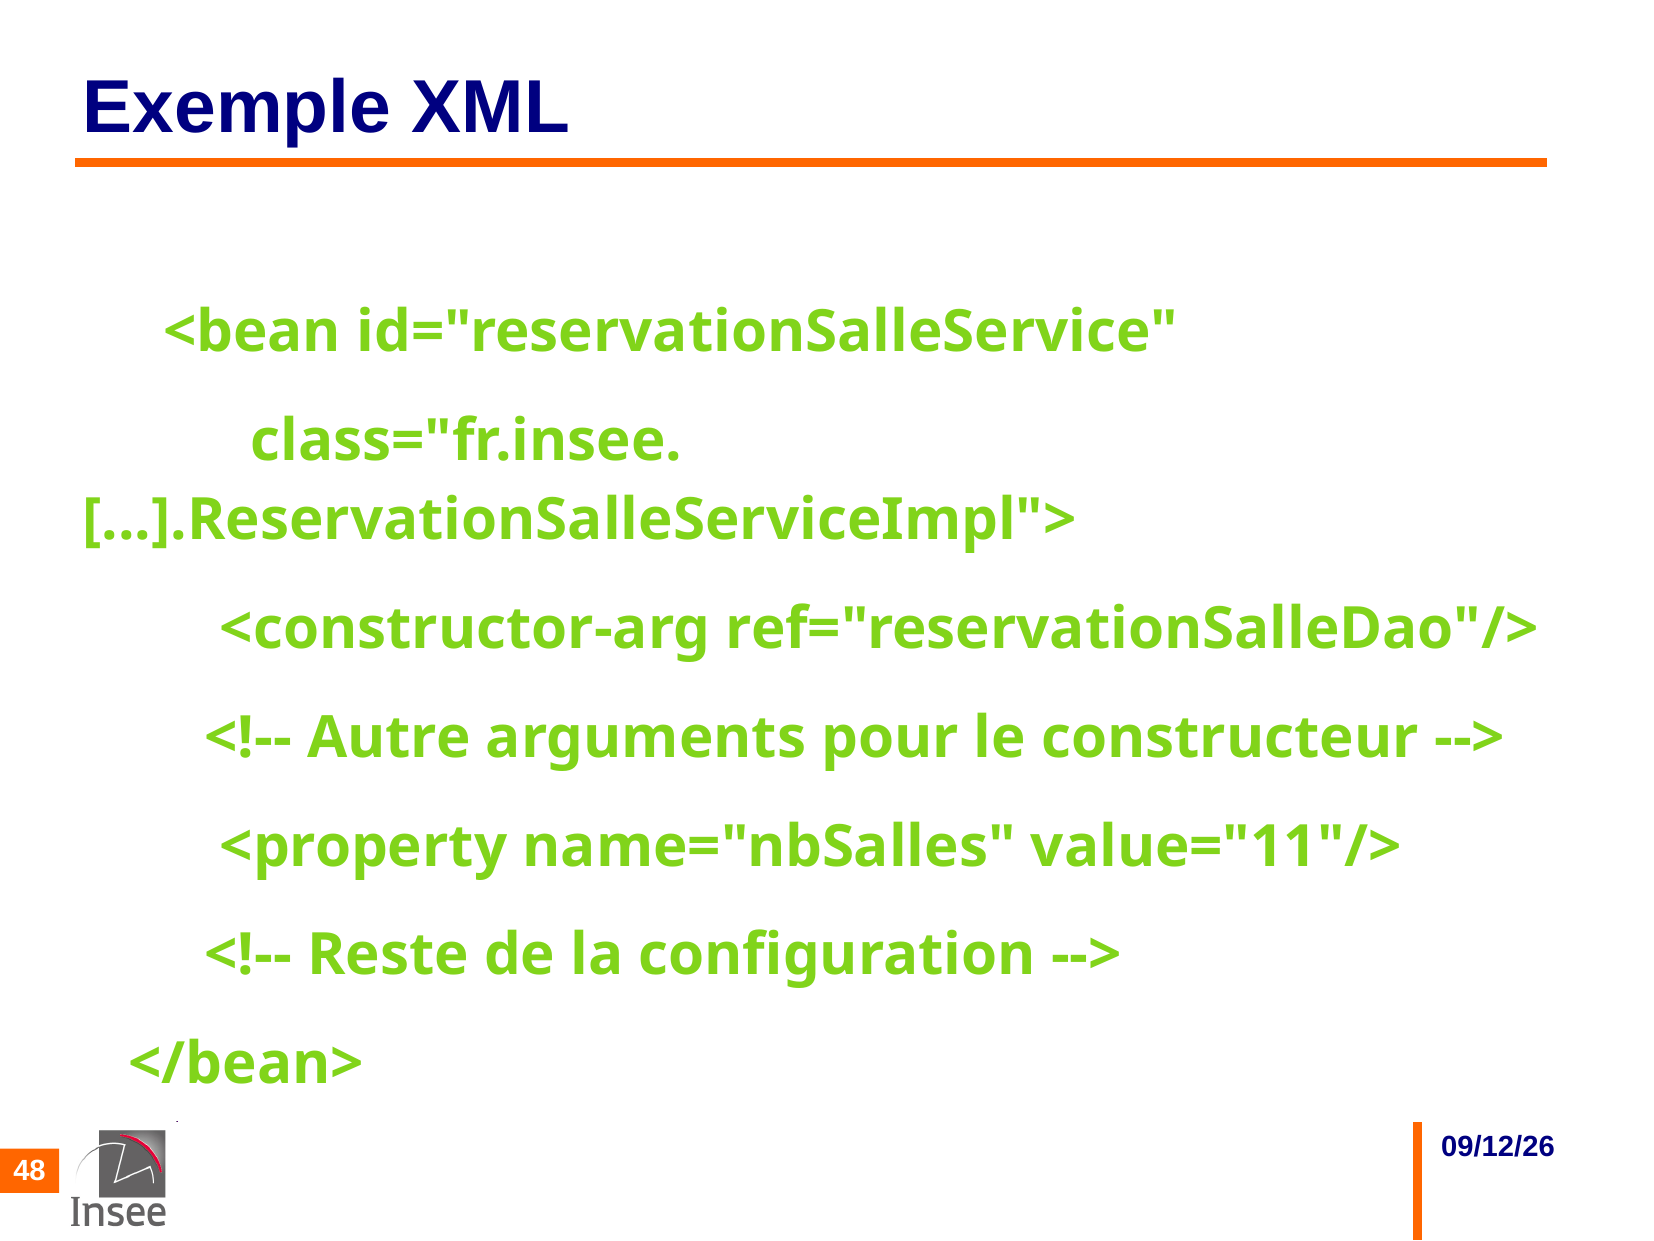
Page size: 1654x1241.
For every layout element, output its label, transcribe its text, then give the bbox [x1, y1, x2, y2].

list <bean id="reservationSalleService" class="fr.insee.[...].ReservationSalleServiceImpl"> <constructor-arg ref="reservationSalleDao"/> <!-- Autre arguments pour le constructeur --> <property name="nbSalles" value="11"/> <!-- Reste de la configuration --> </bean> [82, 289, 1548, 1140]
title Exemple XML [82, 49, 1619, 163]
picture [62, 1121, 178, 1241]
